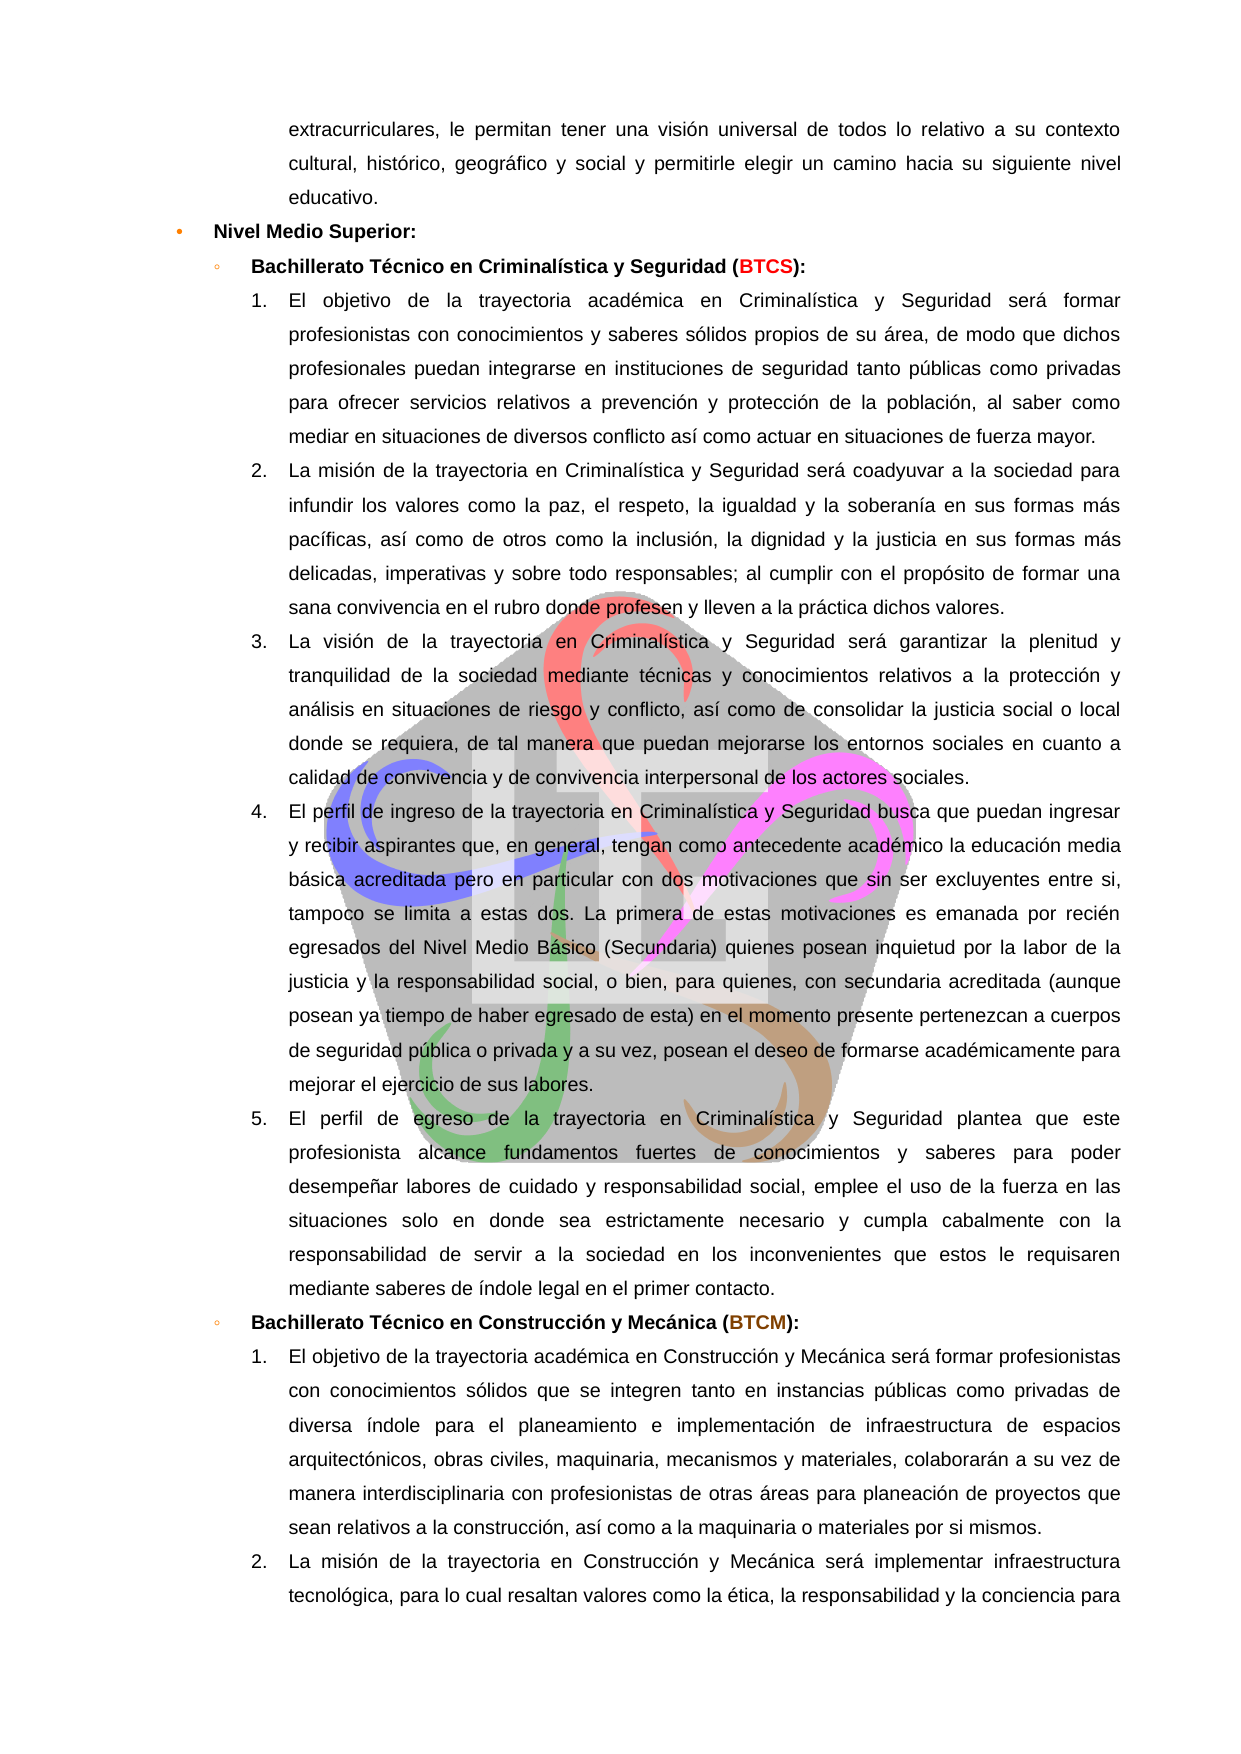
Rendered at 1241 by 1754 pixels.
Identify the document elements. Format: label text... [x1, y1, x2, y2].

list El objetivo de la trayectoria académica en Criminalística y Seguridad será formar profesionistas con conocimientos y saberes sólidos propios de su área, de modo que dichos profesionales puedan integrarse en instituciones de seguridad tanto públicas como privadas para ofrecer servicios relativos a prevención y protección de la población, al saber como mediar en situaciones de diversos conflicto así como actuar en situaciones de fuerza mayor. [251, 289, 1122, 448]
list Bachillerato Técnico en Construcción y Mecánica (BTCM): [213, 1311, 1122, 1334]
list La visión de la trayectoria en Criminalística y Seguridad será garantizar la plenitud y tranquilidad de la sociedad mediante técnicas y conocimientos relativos a la protección y análisis en situaciones de riesgo y conflicto, así como de consolidar la justicia social o local donde se requiera, de tal manera que puedan mejorarse los entornos sociales en cuanto a calidad de convivencia y de convivencia interpersonal de los actores sociales. [251, 630, 1122, 789]
picture [324, 618, 916, 630]
list La misión de la trayectoria en Construcción y Mecánica será implementar infraestructura tecnológica, para lo cual resaltan valores como la ética, la responsabilidad y la conciencia para [251, 1550, 1122, 1606]
list extracurriculares, le permitan tener una visión universal de todos lo relativo a su contexto cultural, histórico, geográfico y social y permitirle elegir un camino hacia su siguiente nivel educativo. [251, 118, 1122, 209]
picture [324, 1095, 916, 1107]
list El perfil de ingreso de la trayectoria en Criminalística y Seguridad busca que puedan ingresar y recibir aspirantes que, en general, tengan como antecedente académico la educación media básica acreditada pero en particular con dos motivaciones que sin ser excluyentes entre si, tampoco se limita a estas dos. La primera de estas motivaciones es emanada por recién egresados del Nivel Medio Básico (Secundaria) quienes posean inquietud por la labor de la justicia y la responsabilidad social, o bien, para quienes, con secundaria acreditada (aunque posean ya tiempo de haber egresado de esta) en el momento presente pertenezcan a cuerpos de seguridad pública o privada y a su vez, posean el deseo de formarse académicamente para mejorar el ejercicio de sus labores. [251, 800, 1122, 1095]
picture [324, 789, 916, 800]
list Nivel Medio Superior: [176, 220, 1122, 243]
list El objetivo de la trayectoria académica en Construcción y Mecánica será formar profesionistas con conocimientos sólidos que se integren tanto en instancias públicas como privadas de diversa índole para el planeamiento e implementación de infraestructura de espacios arquitectónicos, obras civiles, maquinaria, mecanismos y materiales, colaborarán a su vez de manera interdisciplinaria con profesionistas de otras áreas para planeación de proyectos que sean relativos a la construcción, así como a la maquinaria o materiales por si mismos. [251, 1345, 1122, 1538]
list Bachillerato Técnico en Criminalística y Seguridad (BTCS): [213, 255, 1122, 278]
list La misión de la trayectoria en Criminalística y Seguridad será coadyuvar a la sociedad para infundir los valores como la paz, el respeto, la igualdad y la soberanía en sus formas más pacíficas, así como de otros como la inclusión, la dignidad y la justicia en sus formas más delicadas, imperativas y sobre todo responsables; al cumplir con el propósito de formar una sana convivencia en el rubro donde profesen y lleven a la práctica dichos valores. [251, 459, 1122, 618]
list El perfil de egreso de la trayectoria en Criminalística y Seguridad plantea que este profesionista alcance fundamentos fuertes de conocimientos y saberes para poder desempeñar labores de cuidado y responsabilidad social, emplee el uso de la fuerza en las situaciones solo en donde sea estrictamente necesario y cumpla cabalmente con la responsabilidad de servir a la sociedad en los inconvenientes que estos le requisaren mediante saberes de índole legal en el primer contacto. [251, 1107, 1122, 1299]
